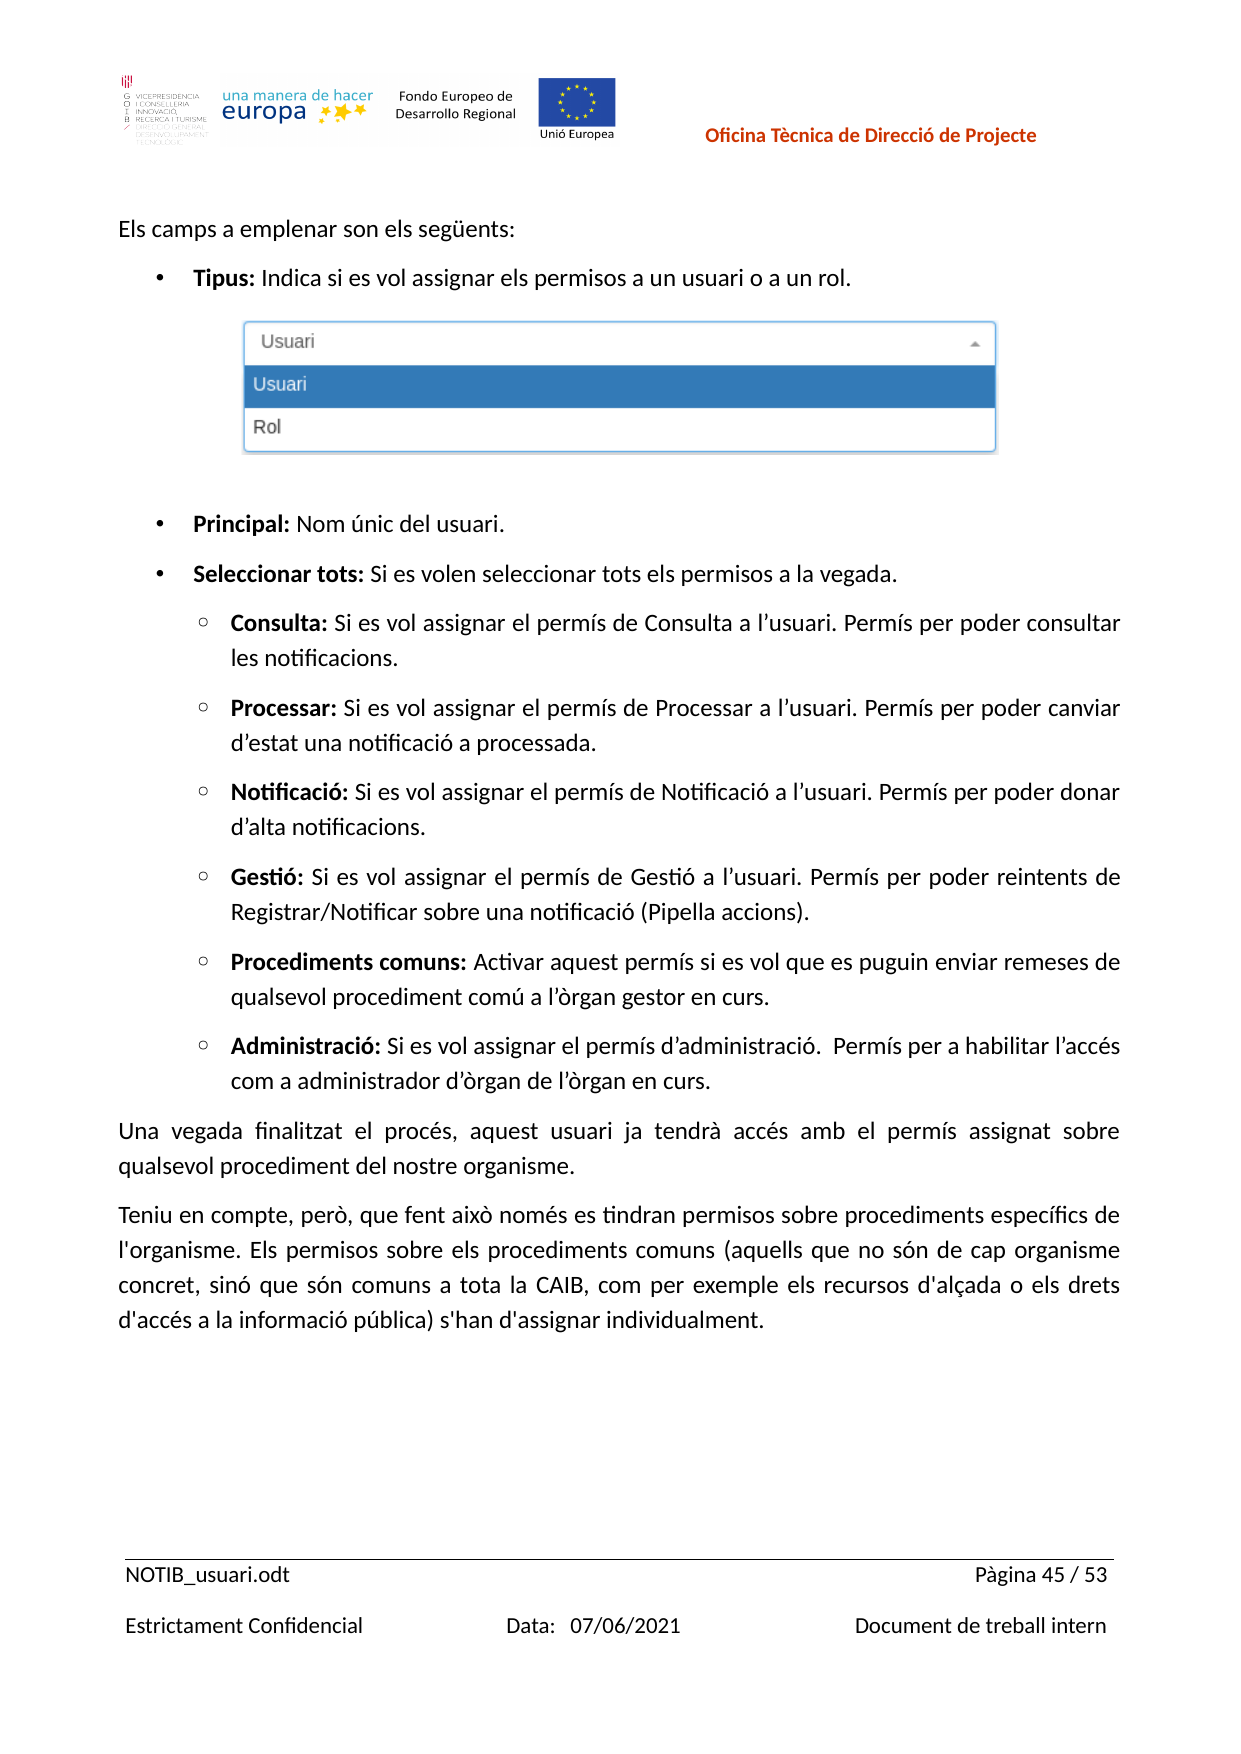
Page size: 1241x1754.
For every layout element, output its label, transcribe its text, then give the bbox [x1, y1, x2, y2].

list Consulta: Si es vol assignar el permís de Consulta a l’usuari. Permís per poder consultar les notificacions. [193, 607, 1122, 673]
text Teniu en compte, però, que fent això només es tindran permisos sobre procediments específics de l'organisme. Els permisos sobre els procediments comuns (aquells que no són de cap organisme concret, sinó que són comuns a tota la CAIB, com per exemple els recursos d'alçada o els drets d'accés a la informació pública) s'han d'assignar individualment. [118, 1199, 1122, 1335]
list Seleccionar tots: Si es volen seleccionar tots els permisos a la vegada. [156, 558, 1122, 588]
picture [118, 73, 213, 147]
list Gestió: Si es vol assignar el permís de Gestió a l’usuari. Permís per poder reintents de Registrar/Notificar sobre una notificació (Pipella accions). [193, 861, 1122, 927]
picture [219, 73, 621, 147]
text Una vegada finalitzat el procés, aquest usuari ja tendrà accés amb el permís assignat sobre qualsevol procediment del nostre organisme. [118, 1115, 1122, 1180]
list Tipus: Indica si es vol assignar els permisos a un usuari o a un rol. [156, 263, 1122, 293]
list Procediments comuns: Activar aquest permís si es vol que es puguin enviar remeses de qualsevol procediment comú a l’òrgan gestor en curs. [193, 946, 1122, 1011]
picture [241, 320, 999, 455]
list Administració: Si es vol assignar el permís d’administració. Permís per a habilitar l’accés com a administrador d’òrgan de l’òrgan en curs. [193, 1030, 1122, 1096]
list Principal: Nom únic del usuari. [156, 508, 1122, 539]
text Els camps a emplenar son els següents: [118, 213, 1122, 243]
list Processar: Si es vol assignar el permís de Processar a l’usuari. Permís per poder canviar d’estat una notificació a processada. [193, 692, 1122, 757]
list Notificació: Si es vol assignar el permís de Notificació a l’usuari. Permís per poder donar d’alta notificacions. [193, 777, 1122, 842]
